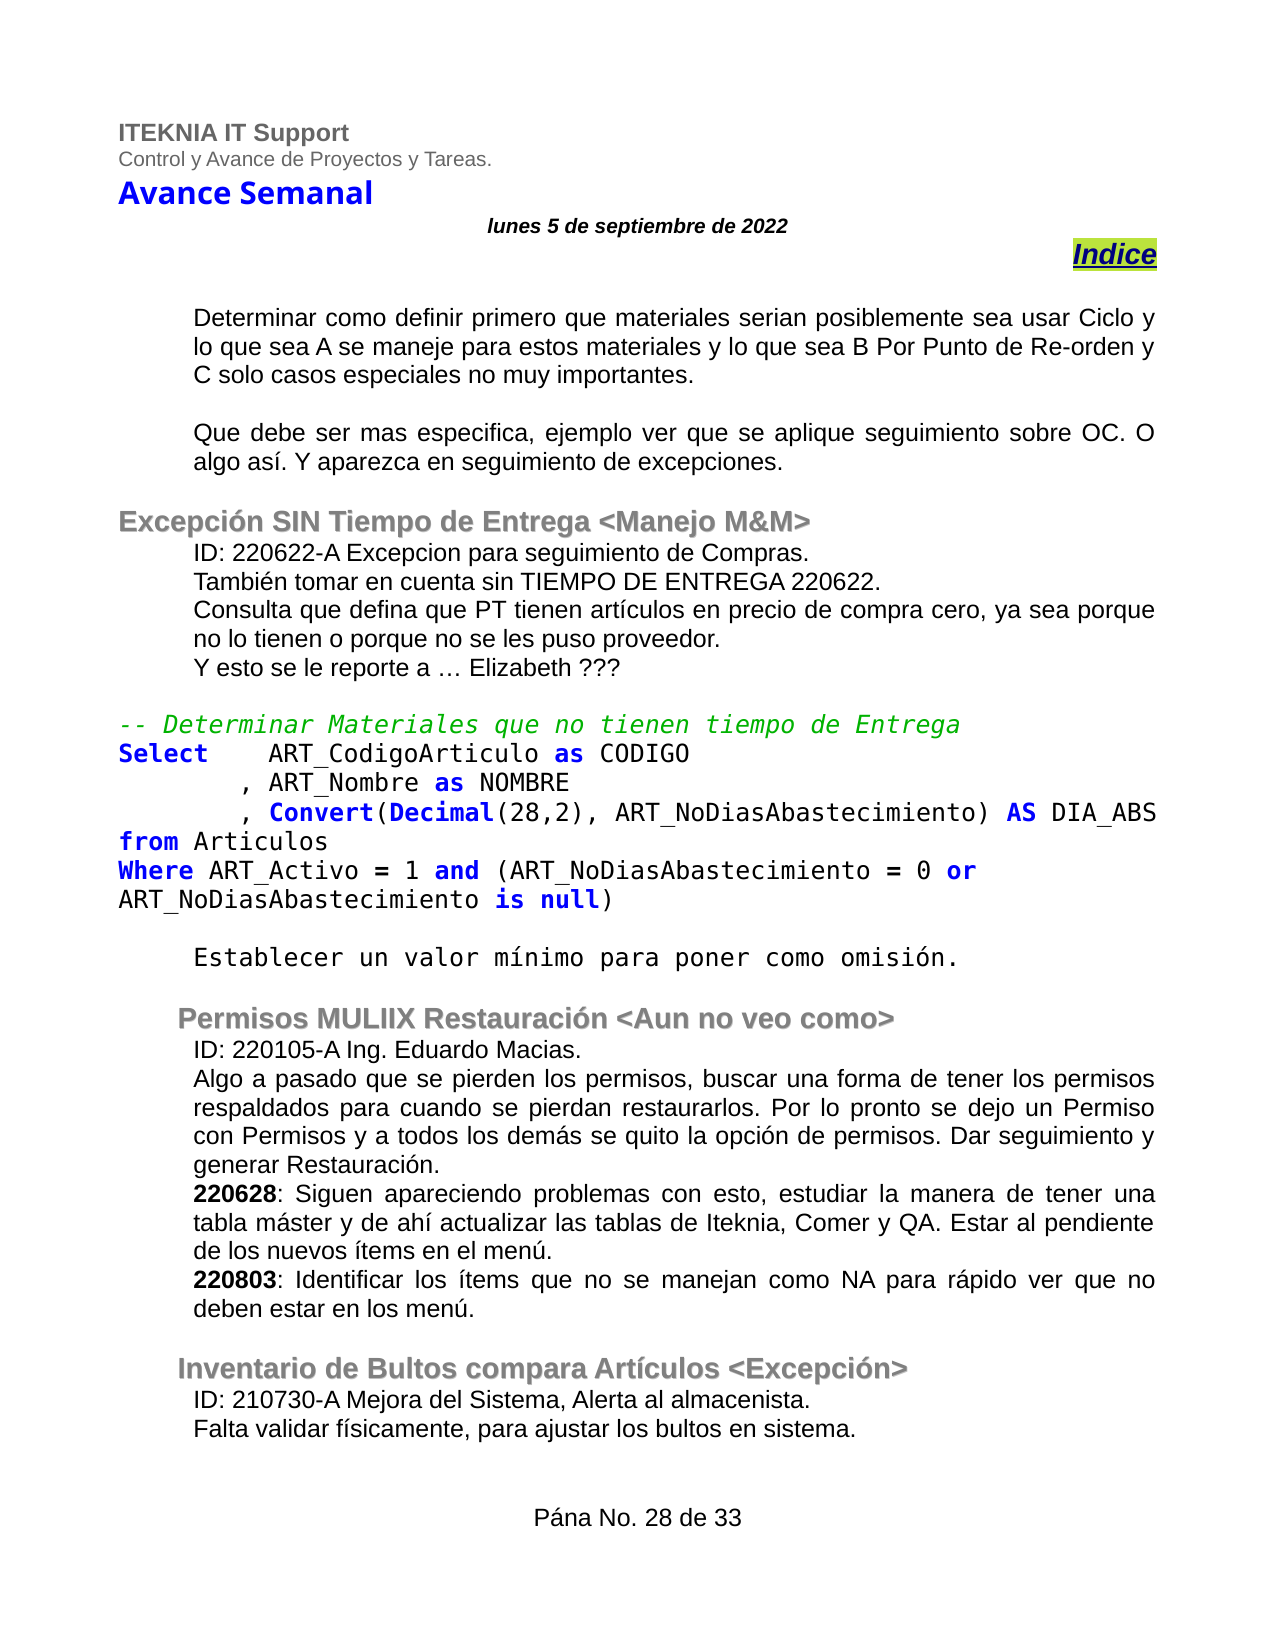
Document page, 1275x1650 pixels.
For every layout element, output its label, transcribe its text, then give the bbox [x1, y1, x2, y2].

text ID: 220622-A Excepcion para seguimiento de Compras. [193, 538, 1157, 567]
text También tomar en cuenta sin TIEMPO DE ENTREGA 220622. [193, 567, 1157, 595]
text Select ART_CodigoArticulo as CODIGO [118, 739, 1157, 769]
text Algo a pasado que se pierden los permisos, buscar una forma de tener los permisos respaldados para cuando se pierdan restaurarlos. Por lo pronto se dejo un Permiso con Permisos y a todos los demás se quito la opción de permisos. Dar seguimiento y generar Restauración. [193, 1064, 1157, 1179]
text Establecer un valor mínimo para poner como omisión. [193, 944, 1157, 973]
text Y esto se le reporte a … Elizabeth ??? [193, 653, 1157, 682]
text Falta validar físicamente, para ajustar los bultos en sistema. [193, 1414, 1157, 1442]
text Where ART_Activo = 1 and (ART_NoDiasAbastecimiento = 0 or ART_NoDiasAbastecimiento is null) [118, 856, 1157, 914]
text -- Determinar Materiales que no tienen tiempo de Entrega [118, 710, 1157, 739]
text 220803: Identificar los ítems que no se manejan como NA para rápido ver que no deben estar en los menú. [193, 1265, 1157, 1323]
text Determinar como definir primero que materiales serian posiblemente sea usar Ciclo y lo que sea A se maneje para estos materiales y lo que sea B Por Punto de Re-orden y C solo casos especiales no muy importantes. [193, 303, 1157, 389]
subtitle Excepción SIN Tiempo de Entrega <Manejo M&M> [118, 504, 1157, 538]
text Consulta que defina que PT tienen artículos en precio de compra cero, ya sea porque no lo tienen o porque no se les puso proveedor. [193, 595, 1157, 653]
text from Articulos [118, 827, 1157, 856]
text , ART_Nombre as NOMBRE [118, 769, 1157, 798]
text 220628: Siguen apareciendo problemas con esto, estudiar la manera de tener una tabla máster y de ahí actualizar las tablas de Iteknia, Comer y QA. Estar al pendiente de los nuevos ítems en el menú. [193, 1179, 1157, 1265]
text ID: 220105-A Ing. Eduardo Macias. [193, 1035, 1157, 1064]
text , Convert(Decimal(28,2), ART_NoDiasAbastecimiento) AS DIA_ABS [118, 798, 1157, 827]
subtitle Inventario de Bultos compara Artículos <Excepción> [177, 1351, 1157, 1385]
subtitle Permisos MULIIX Restauración <Aun no veo como> [177, 1002, 1157, 1035]
text Que debe ser mas especifica, ejemplo ver que se aplique seguimiento sobre OC. O algo así. Y aparezca en seguimiento de excepciones. [193, 418, 1157, 476]
text ID: 210730-A Mejora del Sistema, Alerta al almacenista. [118, 1385, 1157, 1414]
